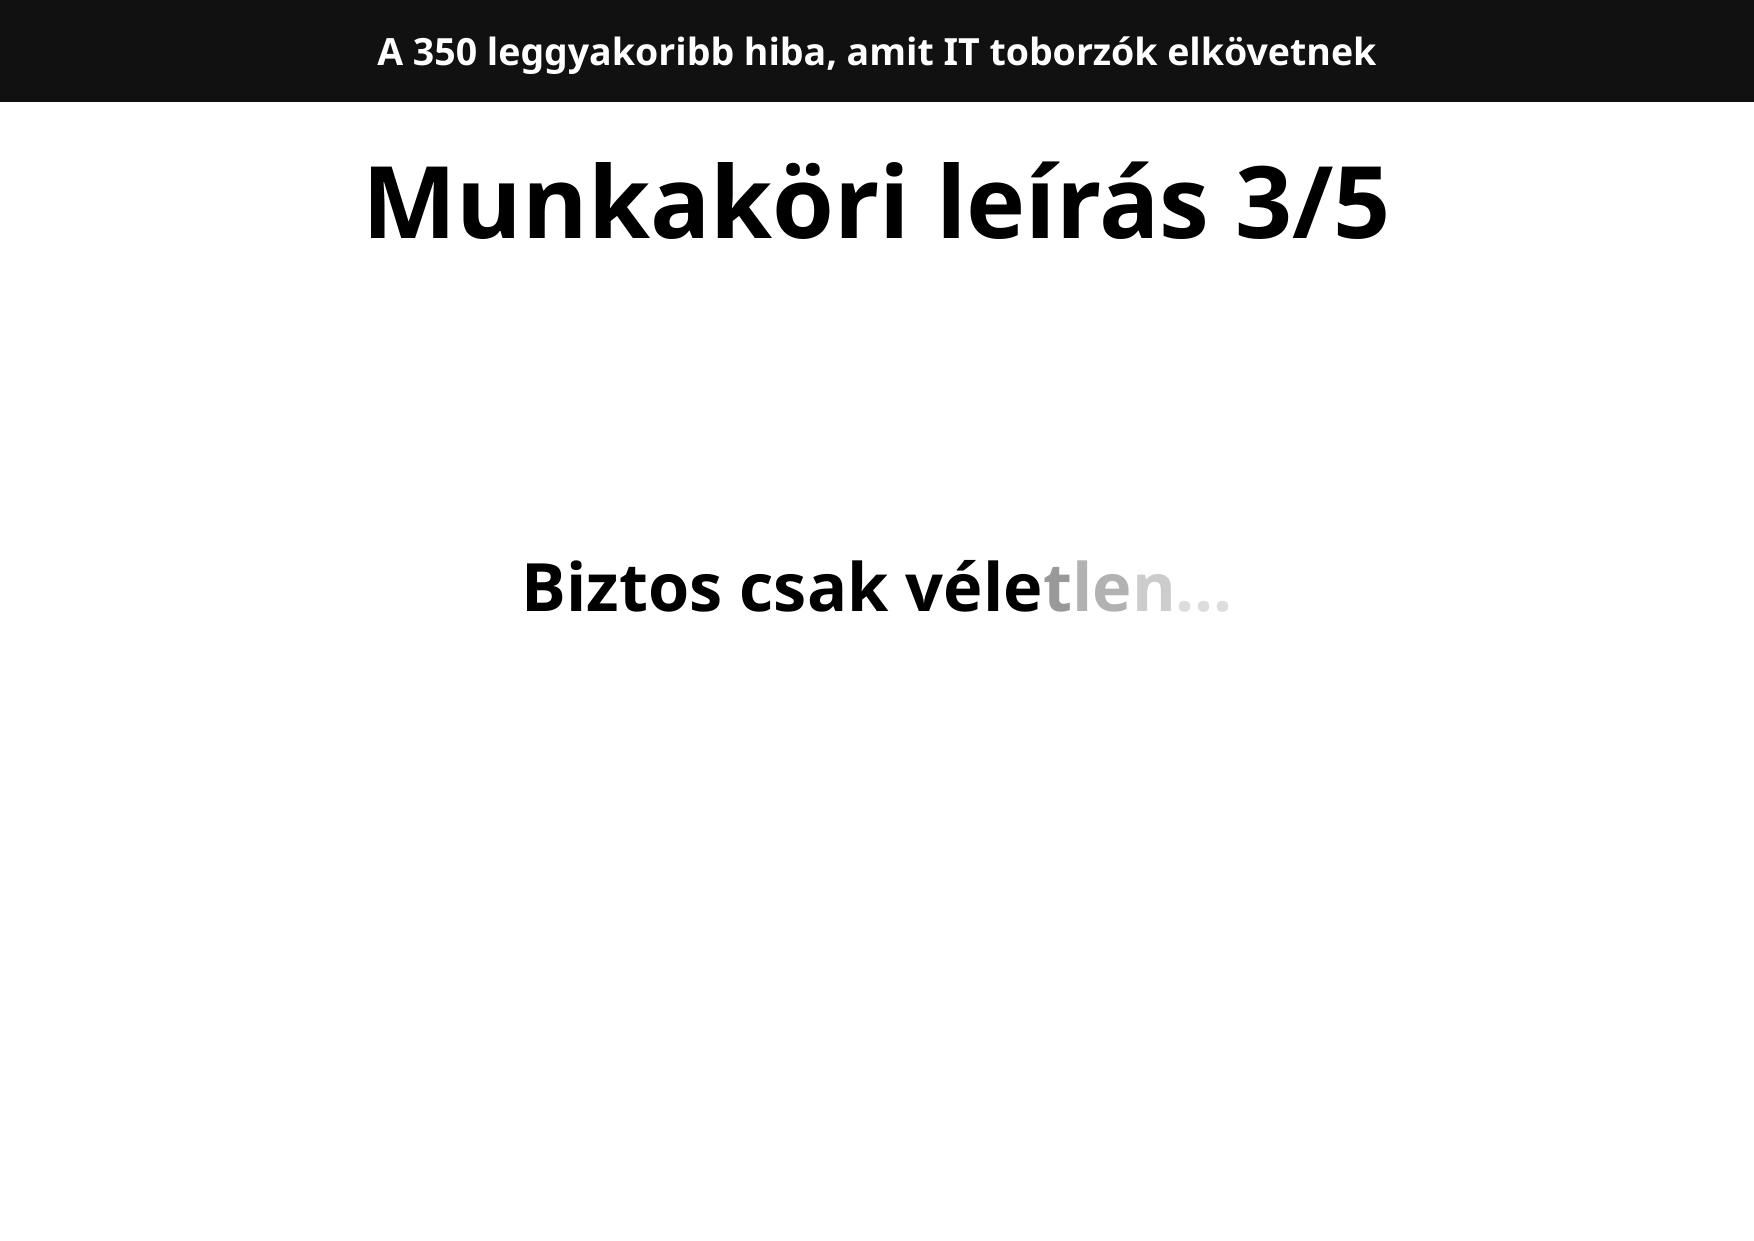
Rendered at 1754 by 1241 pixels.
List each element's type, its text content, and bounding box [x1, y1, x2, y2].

text Biztos csak véletlen... [0, 540, 1754, 631]
text Munkaköri leírás 3/5 [0, 132, 1754, 268]
